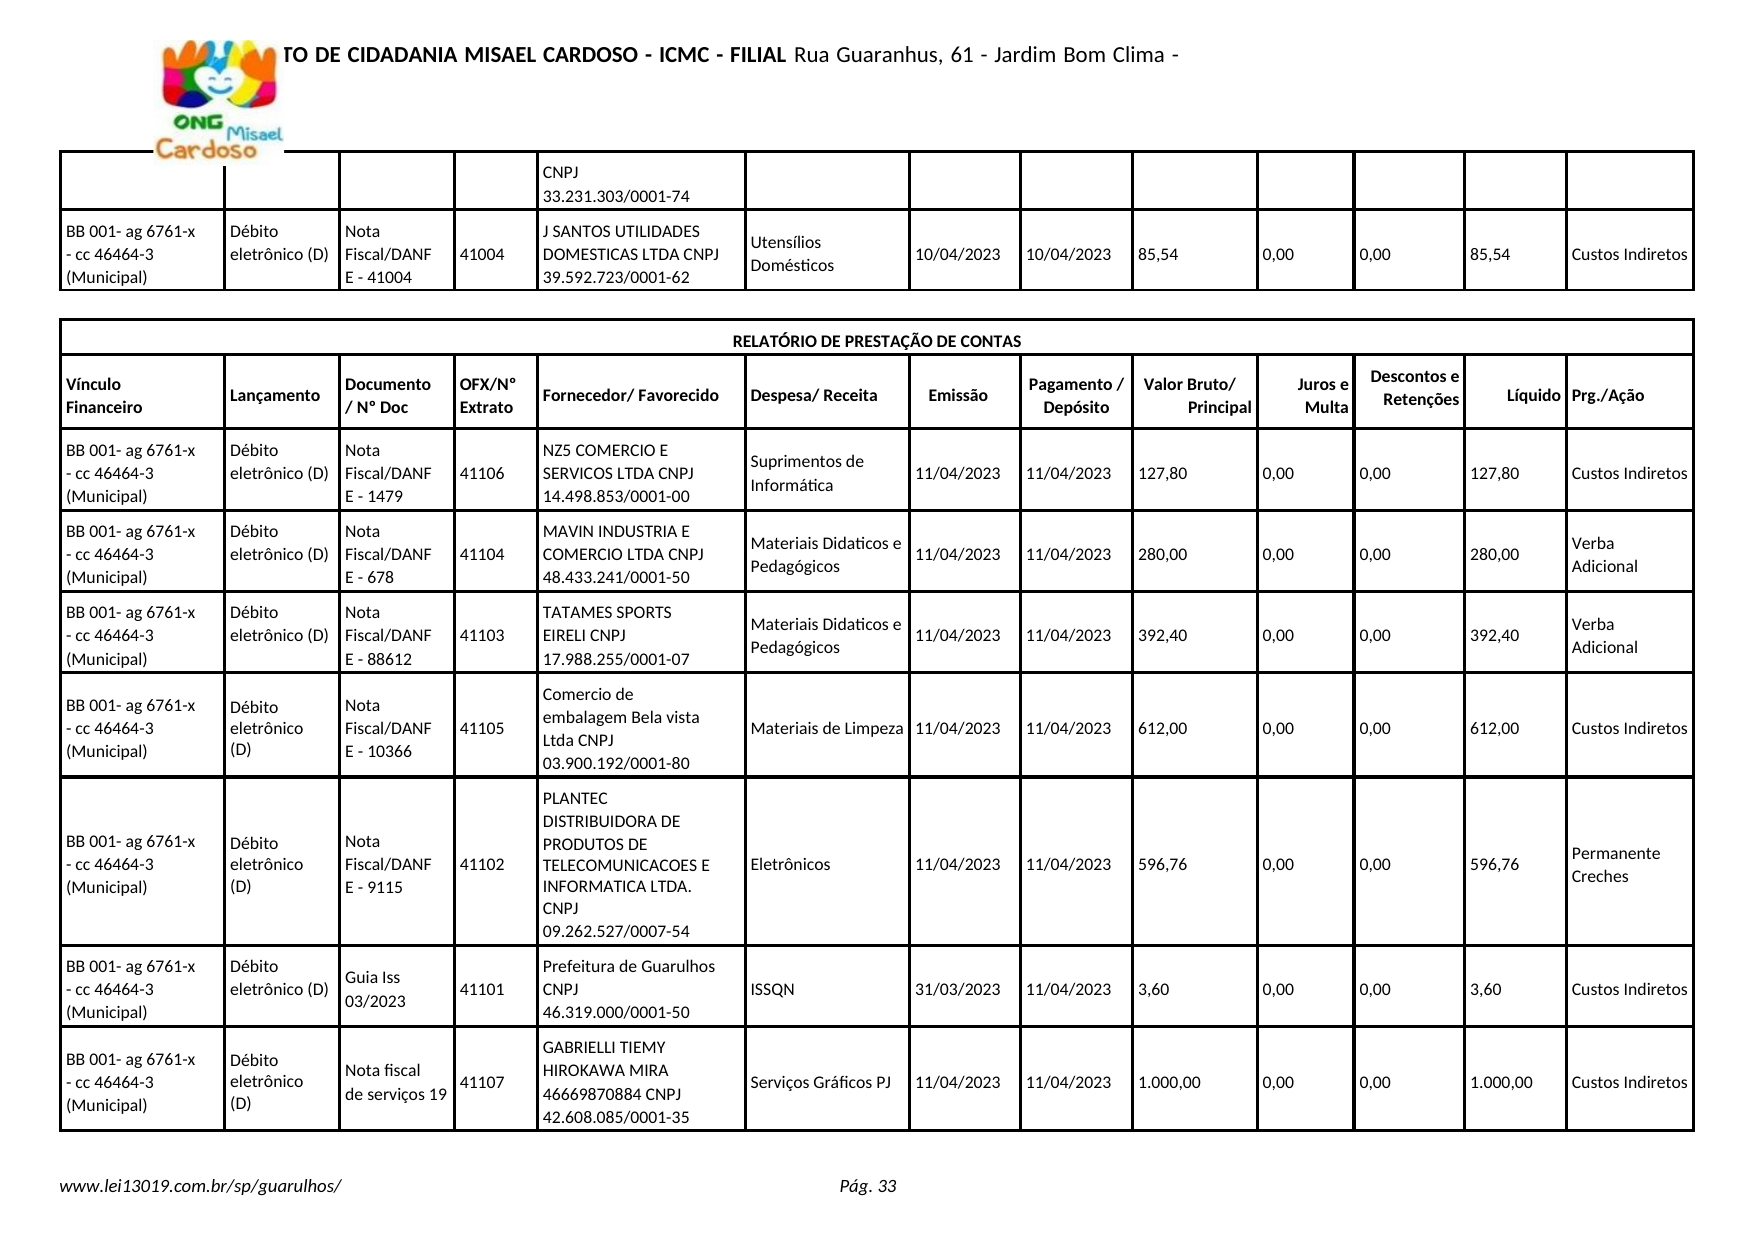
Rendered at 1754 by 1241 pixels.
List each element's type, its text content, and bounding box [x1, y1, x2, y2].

table_cell Eletrônicos [747, 779, 908, 943]
table_cell GABRIELLI TIEMY HIROKAWA MIRA 46669870884 CNPJ 42.608.085/0001-35 [539, 1028, 744, 1129]
table_cell [62, 153, 223, 208]
table_cell BB 001- ag 6761-x - cc 46464-3 (Municipal) [62, 430, 223, 508]
table_cell Fornecedor/ Favorecido [539, 356, 744, 427]
table_cell [1466, 153, 1565, 208]
table_cell 11/04/2023 [911, 593, 1019, 671]
table_cell 11/04/2023 [911, 779, 1019, 943]
table_cell 392,40 [1466, 593, 1565, 671]
table_cell BB 001- ag 6761-x - cc 46464-3 (Municipal) [62, 512, 223, 590]
table_cell 85,54 [1134, 211, 1256, 289]
table_cell Materiais Didaticos e Pedagógicos [747, 593, 908, 671]
table_cell 612,00 [1466, 674, 1565, 775]
table_cell Nota Fiscal/DANF E - 88612 [341, 593, 453, 671]
table_cell Custos Indiretos [1568, 674, 1692, 775]
table_cell 0,00 [1259, 211, 1352, 289]
table_cell 596,76 [1466, 779, 1565, 943]
table_cell 392,40 [1134, 593, 1256, 671]
table_cell 11/04/2023 [1022, 779, 1131, 943]
table_cell [1022, 153, 1131, 208]
table_cell 127,80 [1466, 430, 1565, 508]
table_cell 1.000,00 [1466, 1028, 1565, 1129]
table_cell Serviços Gráficos PJ [747, 1028, 908, 1129]
table_cell Comercio de embalagem Bela vista Ltda CNPJ 03.900.192/0001-80 [539, 674, 744, 775]
table_cell 0,00 [1259, 512, 1352, 590]
table_cell 0,00 [1259, 779, 1352, 943]
table_cell 85,54 [1466, 211, 1565, 289]
table_cell CNPJ 33.231.303/0001-74 [539, 153, 744, 208]
table_cell [1259, 153, 1352, 208]
table_cell BB 001- ag 6761-x - cc 46464-3 (Municipal) [62, 947, 223, 1025]
table_cell 3,60 [1134, 947, 1256, 1025]
table_cell 11/04/2023 [1022, 674, 1131, 775]
table_cell 11/04/2023 [911, 1028, 1019, 1129]
table_cell 11/04/2023 [911, 430, 1019, 508]
table_cell OFX/Nº Extrato [456, 356, 536, 427]
table_cell 10/04/2023 [911, 211, 1019, 289]
table_cell Juros e Multa [1259, 356, 1352, 427]
table_cell Prefeitura de Guarulhos CNPJ 46.319.000/0001-50 [539, 947, 744, 1025]
table_cell Materiais de Limpeza [747, 674, 908, 775]
table_cell Débito eletrônico (D) [226, 947, 338, 1025]
table_cell 0,00 [1356, 211, 1463, 289]
table_cell Vínculo Financeiro [62, 356, 223, 427]
table_cell 0,00 [1356, 947, 1463, 1025]
table_cell 0,00 [1356, 512, 1463, 590]
table_cell [747, 153, 908, 208]
table_cell 612,00 [1134, 674, 1256, 775]
table_cell J SANTOS UTILIDADES DOMESTICAS LTDA CNPJ 39.592.723/0001-62 [539, 211, 744, 289]
table_cell Débito eletrônico (D) [226, 1028, 338, 1129]
table_cell 10/04/2023 [1022, 211, 1131, 289]
table_cell PLANTEC DISTRIBUIDORA DE PRODUTOS DE TELECOMUNICACOES E INFORMATICA LTDA. CNPJ 09.262.527/0007-54 [539, 779, 744, 943]
table_cell Documento / Nº Doc [341, 356, 453, 427]
table_cell 280,00 [1134, 512, 1256, 590]
table_cell [1356, 153, 1463, 208]
table_cell 41107 [456, 1028, 536, 1129]
table_cell 127,80 [1134, 430, 1256, 508]
table_cell 41102 [456, 779, 536, 943]
table_cell 31/03/2023 [911, 947, 1019, 1025]
table_cell BB 001- ag 6761-x - cc 46464-3 (Municipal) [62, 593, 223, 671]
table_cell Débito eletrônico (D) [226, 593, 338, 671]
table_cell Custos Indiretos [1568, 1028, 1692, 1129]
table_cell [911, 153, 1019, 208]
table_cell Suprimentos de Informática [747, 430, 908, 508]
table_cell [341, 153, 453, 208]
table_cell Descontos e Retenções [1356, 356, 1463, 427]
table_cell 0,00 [1356, 1028, 1463, 1129]
table_cell Despesa/ Receita [747, 356, 908, 427]
table_cell Custos Indiretos [1568, 211, 1692, 289]
table_cell Verba Adicional [1568, 593, 1692, 671]
table_cell 11/04/2023 [1022, 430, 1131, 508]
table_cell 1.000,00 [1134, 1028, 1256, 1129]
table_cell 0,00 [1259, 674, 1352, 775]
table_cell Materiais Didaticos e Pedagógicos [747, 512, 908, 590]
table_cell 11/04/2023 [911, 674, 1019, 775]
table_cell Débito eletrônico (D) [226, 430, 338, 508]
table_cell [1568, 153, 1692, 208]
table_cell 0,00 [1356, 430, 1463, 508]
table_cell 41101 [456, 947, 536, 1025]
table_cell 11/04/2023 [1022, 947, 1131, 1025]
table_cell Nota Fiscal/DANF E - 678 [341, 512, 453, 590]
table_cell 11/04/2023 [1022, 512, 1131, 590]
table_cell 41103 [456, 593, 536, 671]
table_cell 0,00 [1356, 593, 1463, 671]
table_cell Verba Adicional [1568, 512, 1692, 590]
table_cell 11/04/2023 [911, 512, 1019, 590]
table_cell 0,00 [1259, 947, 1352, 1025]
table_cell ISSQN [747, 947, 908, 1025]
table_cell BB 001- ag 6761-x - cc 46464-3 (Municipal) [62, 674, 223, 775]
table_cell Lançamento [226, 356, 338, 427]
table_cell 41106 [456, 430, 536, 508]
table_cell [226, 153, 338, 208]
table_header RELATÓRIO DE PRESTAÇÃO DE CONTAS [62, 321, 1692, 353]
table_cell Valor Bruto/ Principal [1134, 356, 1256, 427]
table_cell 3,60 [1466, 947, 1565, 1025]
table_cell 280,00 [1466, 512, 1565, 590]
table_cell BB 001- ag 6761-x - cc 46464-3 (Municipal) [62, 779, 223, 943]
table_cell MAVIN INDUSTRIA E COMERCIO LTDA CNPJ 48.433.241/0001-50 [539, 512, 744, 590]
table_cell BB 001- ag 6761-x - cc 46464-3 (Municipal) [62, 211, 223, 289]
table_cell 0,00 [1356, 674, 1463, 775]
table_cell Pagamento / Depósito [1022, 356, 1131, 427]
table_cell 11/04/2023 [1022, 1028, 1131, 1129]
table_cell 0,00 [1259, 593, 1352, 671]
table_cell Custos Indiretos [1568, 430, 1692, 508]
table_cell Nota Fiscal/DANF E - 9115 [341, 779, 453, 943]
table_cell Prg./Ação [1568, 356, 1692, 427]
table_cell [456, 153, 536, 208]
table_cell Nota Fiscal/DANF E - 41004 [341, 211, 453, 289]
table_cell BB 001- ag 6761-x - cc 46464-3 (Municipal) [62, 1028, 223, 1129]
table_cell Débito eletrônico (D) [226, 674, 338, 775]
table_cell 0,00 [1259, 1028, 1352, 1129]
table_cell NZ5 COMERCIO E SERVICOS LTDA CNPJ 14.498.853/0001-00 [539, 430, 744, 508]
table_cell TATAMES SPORTS EIRELI CNPJ 17.988.255/0001-07 [539, 593, 744, 671]
table_cell Débito eletrônico (D) [226, 211, 338, 289]
table_cell Nota fiscal de serviços 19 [341, 1028, 453, 1129]
table_cell Guia Iss 03/2023 [341, 947, 453, 1025]
table_cell 596,76 [1134, 779, 1256, 943]
table_cell Utensílios Domésticos [747, 211, 908, 289]
table_cell Custos Indiretos [1568, 947, 1692, 1025]
table_cell Débito eletrônico (D) [226, 779, 338, 943]
table_cell 11/04/2023 [1022, 593, 1131, 671]
table_cell 0,00 [1259, 430, 1352, 508]
table_cell 41104 [456, 512, 536, 590]
table_cell 41105 [456, 674, 536, 775]
table_cell [1134, 153, 1256, 208]
table_cell Nota Fiscal/DANF E - 10366 [341, 674, 453, 775]
table_cell Nota Fiscal/DANF E - 1479 [341, 430, 453, 508]
table_cell 0,00 [1356, 779, 1463, 943]
table_cell Débito eletrônico (D) [226, 512, 338, 590]
table_cell 41004 [456, 211, 536, 289]
table_cell Emissão [911, 356, 1019, 427]
table_cell Permanente Creches [1568, 779, 1692, 943]
table_cell Líquido [1466, 356, 1565, 427]
